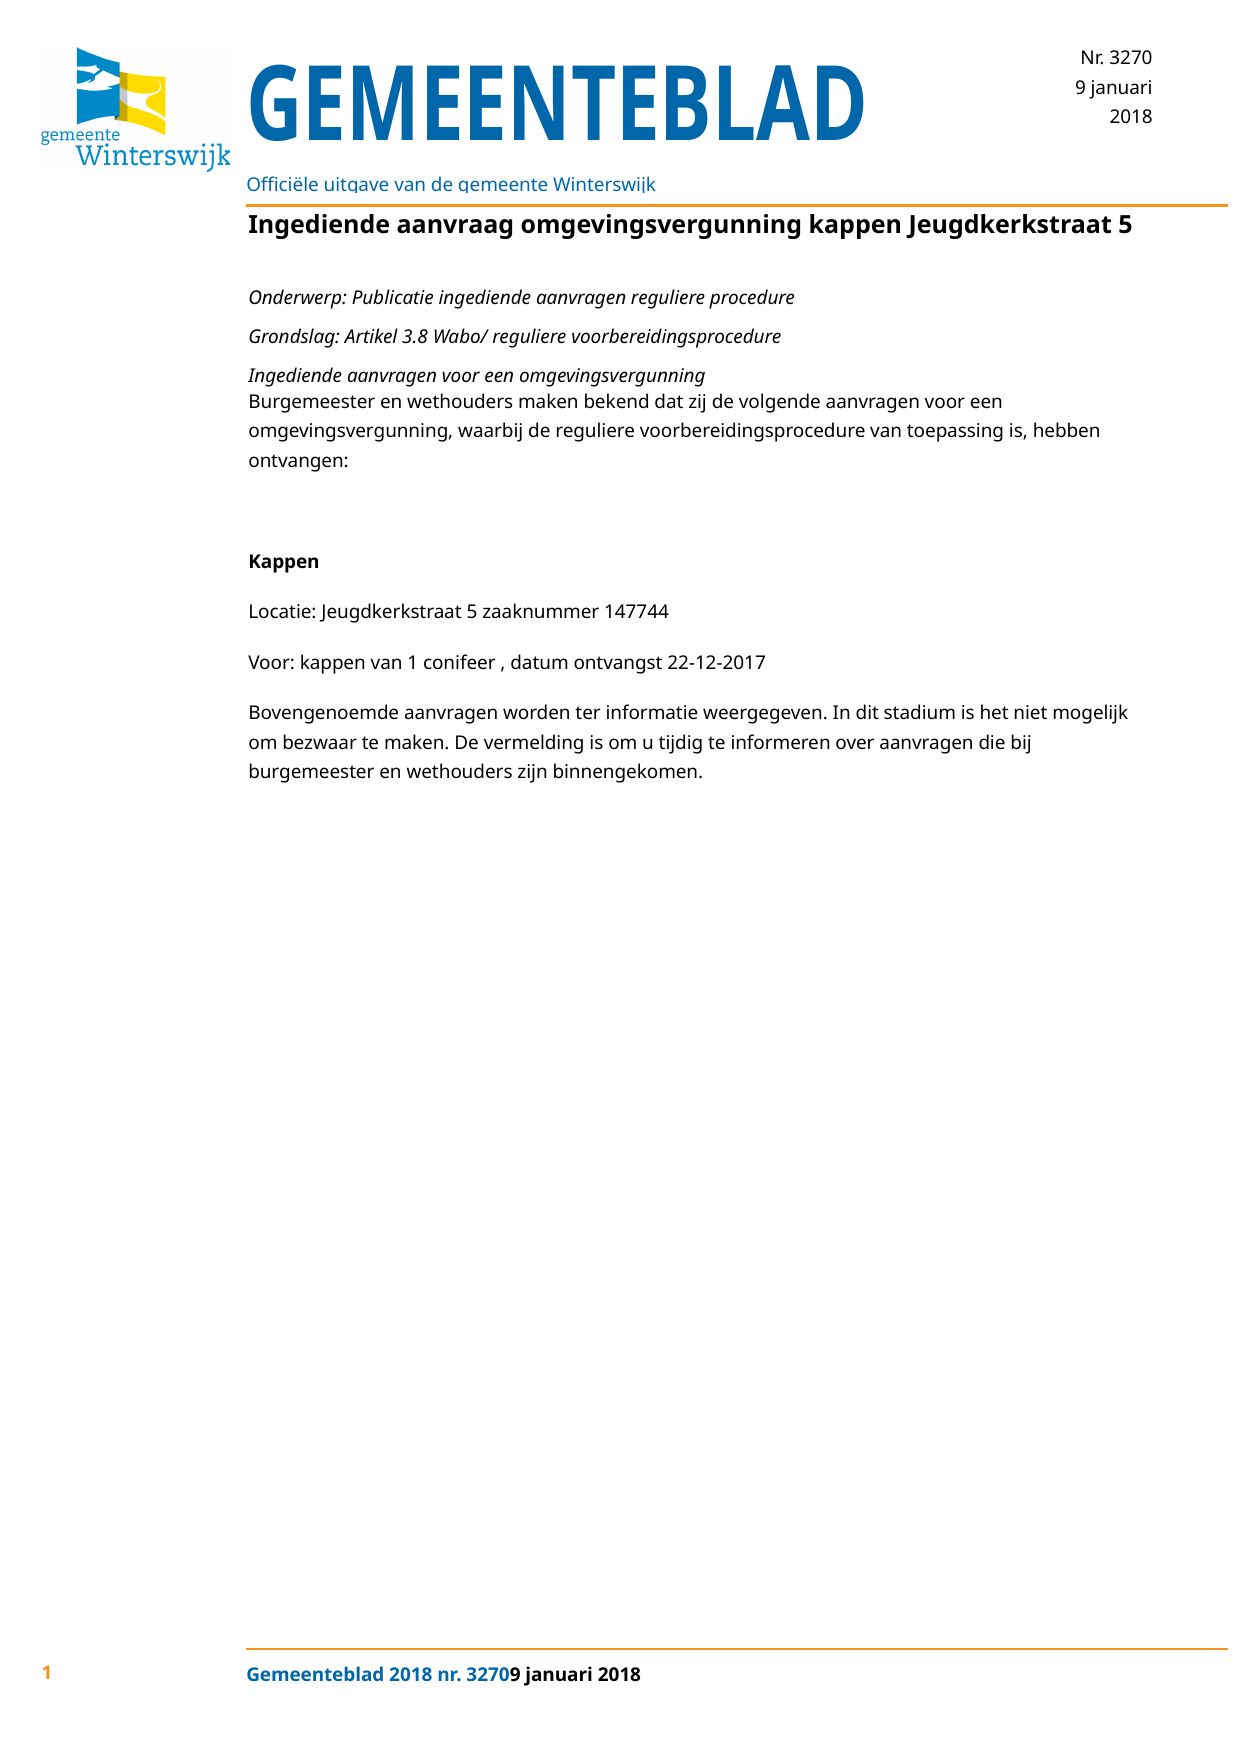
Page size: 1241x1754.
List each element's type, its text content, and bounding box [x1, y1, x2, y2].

text Bovengenoemde aanvragen worden ter informatie weergegeven. In dit stadium is het niet mogelijk om bezwaar te maken. De vermelding is om u tijdig te informeren over aanvragen die bij burgemeester en wethouders zijn binnengekomen. [248, 699, 1152, 784]
text Burgemeester en wethouders maken bekend dat zij de volgende aanvragen voor een omgevingsvergunning, waarbij de reguliere voorbereidingsprocedure van toepassing is, hebben ontvangen: [248, 388, 1152, 473]
picture [41, 47, 231, 172]
text Voor: kappen van 1 conifeer , datum ontvangst 22-12-2017 [248, 649, 1152, 675]
text Ingediende aanvragen voor een omgevingsvergunning [248, 362, 1152, 388]
text Kappen [248, 548, 1152, 574]
text Locatie: Jeugdkerkstraat 5 zaaknummer 147744 [248, 598, 1152, 624]
text Grondslag: Artikel 3.8 Wabo/ reguliere voorbereidingsprocedure [248, 323, 1152, 349]
text Ingediende aanvraag omgevingsvergunning kappen Jeugdkerkstraat 5 [248, 207, 1152, 241]
text Onderwerp: Publicatie ingediende aanvragen reguliere procedure [248, 284, 1152, 309]
picture [225, 153, 231, 162]
